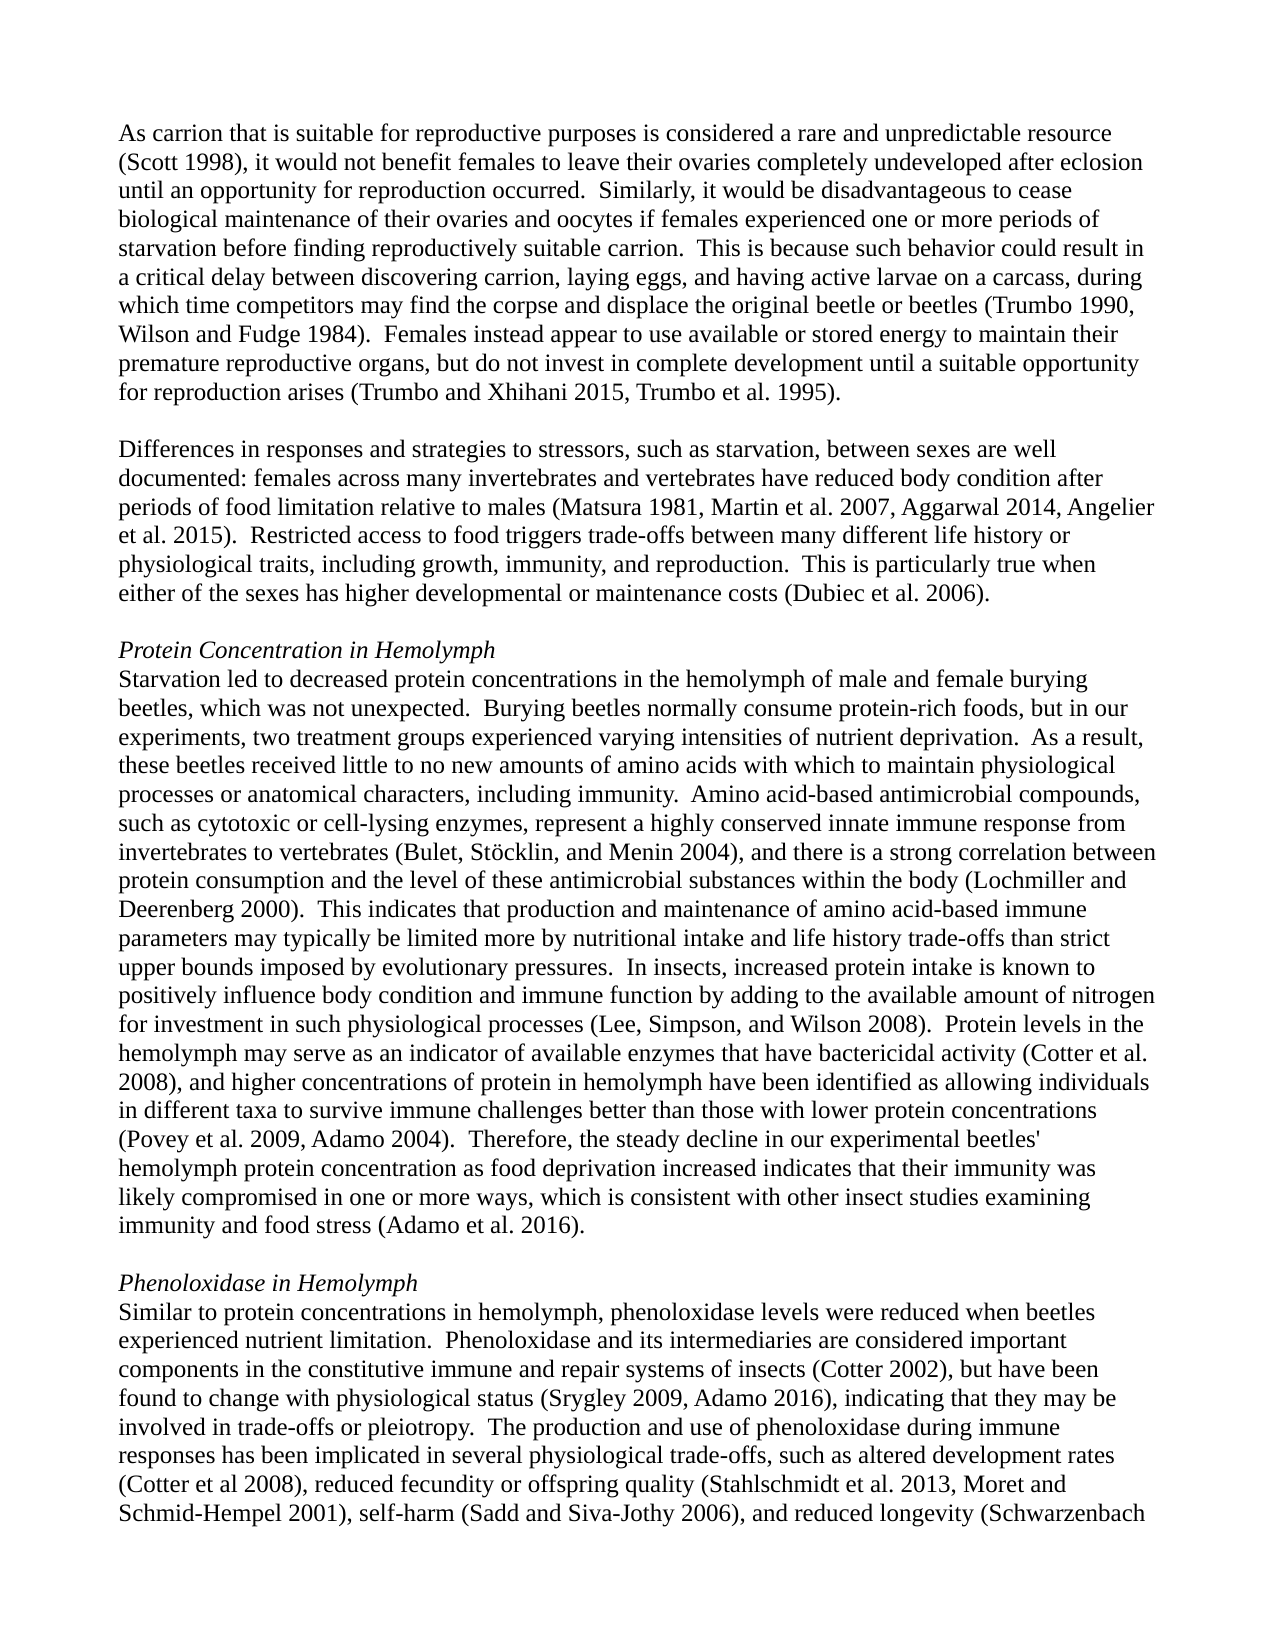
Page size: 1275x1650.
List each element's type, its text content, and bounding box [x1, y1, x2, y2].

text Similar to protein concentrations in hemolymph, phenoloxidase levels were reduced when beetles experienced nutrient limitation. Phenoloxidase and its intermediaries are considered important components in the constitutive immune and repair systems of insects (Cotter 2002), but have been found to change with physiological status (Srygley 2009, Adamo 2016), indicating that they may be involved in trade-offs or pleiotropy. The production and use of phenoloxidase during immune responses has been implicated in several physiological trade-offs, such as altered development rates (Cotter et al 2008), reduced fecundity or offspring quality (Stahlschmidt et al. 2013, Moret and Schmid-Hempel 2001), self-harm (Sadd and Siva-Jothy 2006), and reduced longevity (Schwarzenbach [118, 1297, 1157, 1527]
text Protein Concentration in Hemolymph [118, 636, 1157, 664]
text Starvation led to decreased protein concentrations in the hemolymph of male and female burying beetles, which was not unexpected. Burying beetles normally consume protein-rich foods, but in our experiments, two treatment groups experienced varying intensities of nutrient deprivation. As a result, these beetles received little to no new amounts of amino acids with which to maintain physiological processes or anatomical characters, including immunity. Amino acid-based antimicrobial compounds, such as cytotoxic or cell-lysing enzymes, represent a highly conserved innate immune response from invertebrates to vertebrates (Bulet, Stöcklin, and Menin 2004), and there is a strong correlation between protein consumption and the level of these antimicrobial substances within the body (Lochmiller and Deerenberg 2000). This indicates that production and maintenance of amino acid-based immune parameters may typically be limited more by nutritional intake and life history trade-offs than strict upper bounds imposed by evolutionary pressures. In insects, increased protein intake is known to positively influence body condition and immune function by adding to the available amount of nitrogen for investment in such physiological processes (Lee, Simpson, and Wilson 2008). Protein levels in the hemolymph may serve as an indicator of available enzymes that have bactericidal activity (Cotter et al. 2008), and higher concentrations of protein in hemolymph have been identified as allowing individuals in different taxa to survive immune challenges better than those with lower protein concentrations (Povey et al. 2009, Adamo 2004). Therefore, the steady decline in our experimental beetles' hemolymph protein concentration as food deprivation increased indicates that their immunity was likely compromised in one or more ways, which is consistent with other insect studies examining immunity and food stress (Adamo et al. 2016). [118, 664, 1157, 1239]
text As carrion that is suitable for reproductive purposes is considered a rare and unpredictable resource (Scott 1998), it would not benefit females to leave their ovaries completely undeveloped after eclosion until an opportunity for reproduction occurred. Similarly, it would be disadvantageous to cease biological maintenance of their ovaries and oocytes if females experienced one or more periods of starvation before finding reproductively suitable carrion. This is because such behavior could result in a critical delay between discovering carrion, laying eggs, and having active larvae on a carcass, during which time competitors may find the corpse and displace the original beetle or beetles (Trumbo 1990, Wilson and Fudge 1984). Females instead appear to use available or stored energy to maintain their premature reproductive organs, but do not invest in complete development until a suitable opportunity for reproduction arises (Trumbo and Xhihani 2015, Trumbo et al. 1995). [118, 118, 1157, 406]
text Phenoloxidase in Hemolymph [118, 1268, 1157, 1297]
text Differences in responses and strategies to stressors, such as starvation, between sexes are well documented: females across many invertebrates and vertebrates have reduced body condition after periods of food limitation relative to males (Matsura 1981, Martin et al. 2007, Aggarwal 2014, Angelier et al. 2015). Restricted access to food triggers trade-offs between many different life history or physiological traits, including growth, immunity, and reproduction. This is particularly true when either of the sexes has higher developmental or maintenance costs (Dubiec et al. 2006). [118, 434, 1157, 607]
